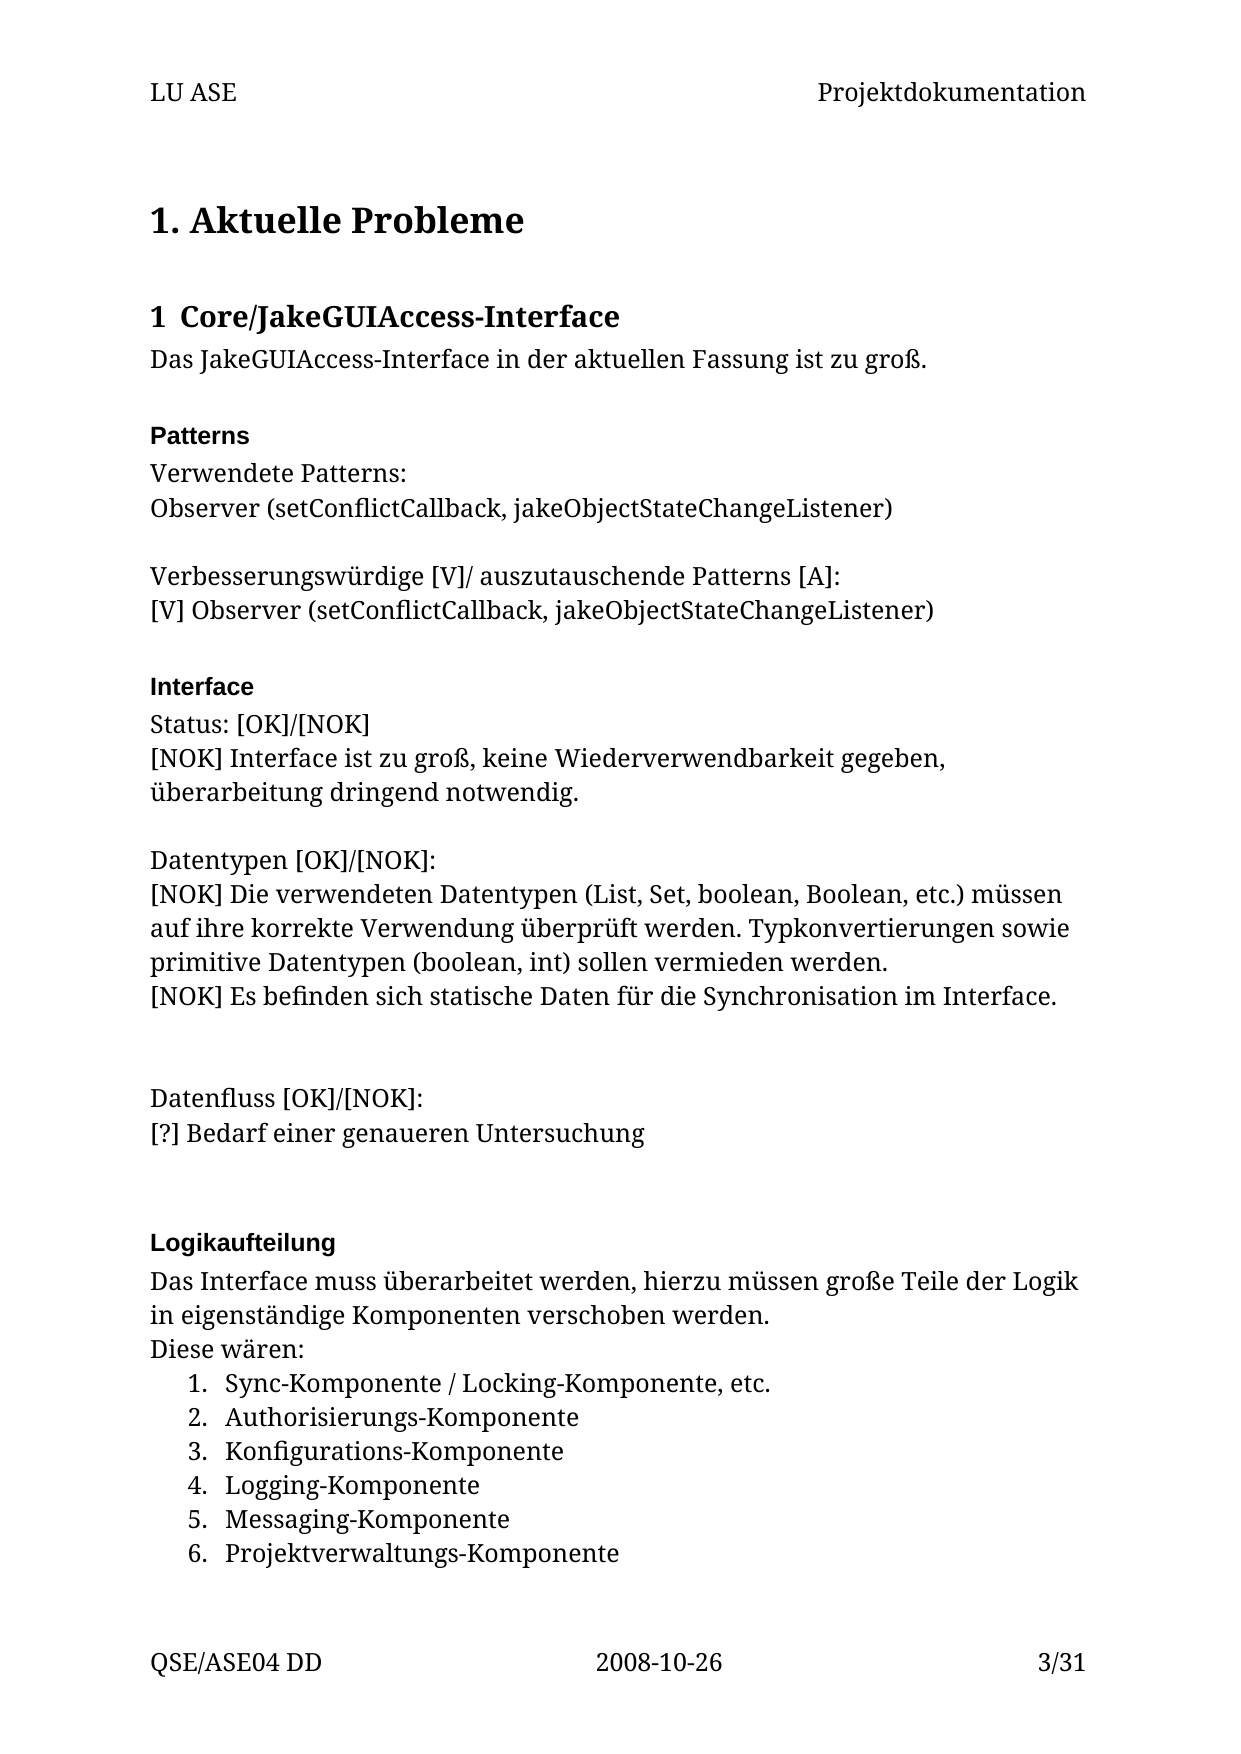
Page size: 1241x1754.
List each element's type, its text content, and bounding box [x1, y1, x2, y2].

list Projektverwaltungs-Komponente [187, 1536, 1090, 1570]
text [NOK] Die verwendeten Datentypen (List, Set, boolean, Boolean, etc.) müssen auf ihre korrekte Verwendung überprüft werden. Typkonvertierungen sowie primitive Datentypen (boolean, int) sollen vermieden werden. [150, 877, 1090, 979]
text Datentypen [OK]/[NOK]: [150, 843, 1090, 877]
subtitle Logikaufteilung [150, 1229, 1090, 1257]
text [?] Bedarf einer genaueren Untersuchung [150, 1115, 1090, 1149]
text Diese wären: [150, 1331, 1090, 1366]
text Das JakeGUIAccess-Interface in der aktuellen Fassung ist zu groß. [150, 342, 1090, 376]
text Observer (setConflictCallback, jakeObjectStateChangeListener) [150, 490, 1090, 524]
list Messaging-Komponente [187, 1502, 1090, 1536]
text Verwendete Patterns: [150, 456, 1090, 490]
subtitle Patterns [150, 422, 1090, 450]
text [NOK] Interface ist zu groß, keine Wiederverwendbarkeit gegeben, überarbeitung dringend notwendig. [150, 741, 1090, 809]
text Datenfluss [OK]/[NOK]: [150, 1081, 1090, 1115]
text Verbesserungswürdige [V]/ auszutauschende Patterns [A]: [150, 558, 1090, 592]
text Status: [OK]/[NOK] [150, 706, 1090, 741]
list Logging-Komponente [187, 1468, 1090, 1502]
text Das Interface muss überarbeitet werden, hierzu müssen große Teile der Logik in eigenständige Komponenten verschoben werden. [150, 1263, 1090, 1331]
list Konfigurations-Komponente [187, 1434, 1090, 1468]
subtitle Interface [150, 672, 1090, 700]
subtitle Core/JakeGUIAccess-Interface [150, 296, 1090, 336]
list Sync-Komponente / Locking-Komponente, etc. [187, 1366, 1090, 1399]
list Authorisierungs-Komponente [187, 1399, 1090, 1434]
text [V] Observer (setConflictCallback, jakeObjectStateChangeListener) [150, 592, 1090, 626]
subtitle Aktuelle Probleme [150, 196, 1090, 244]
text [NOK] Es befinden sich statische Daten für die Synchronisation im Interface. [150, 979, 1090, 1013]
